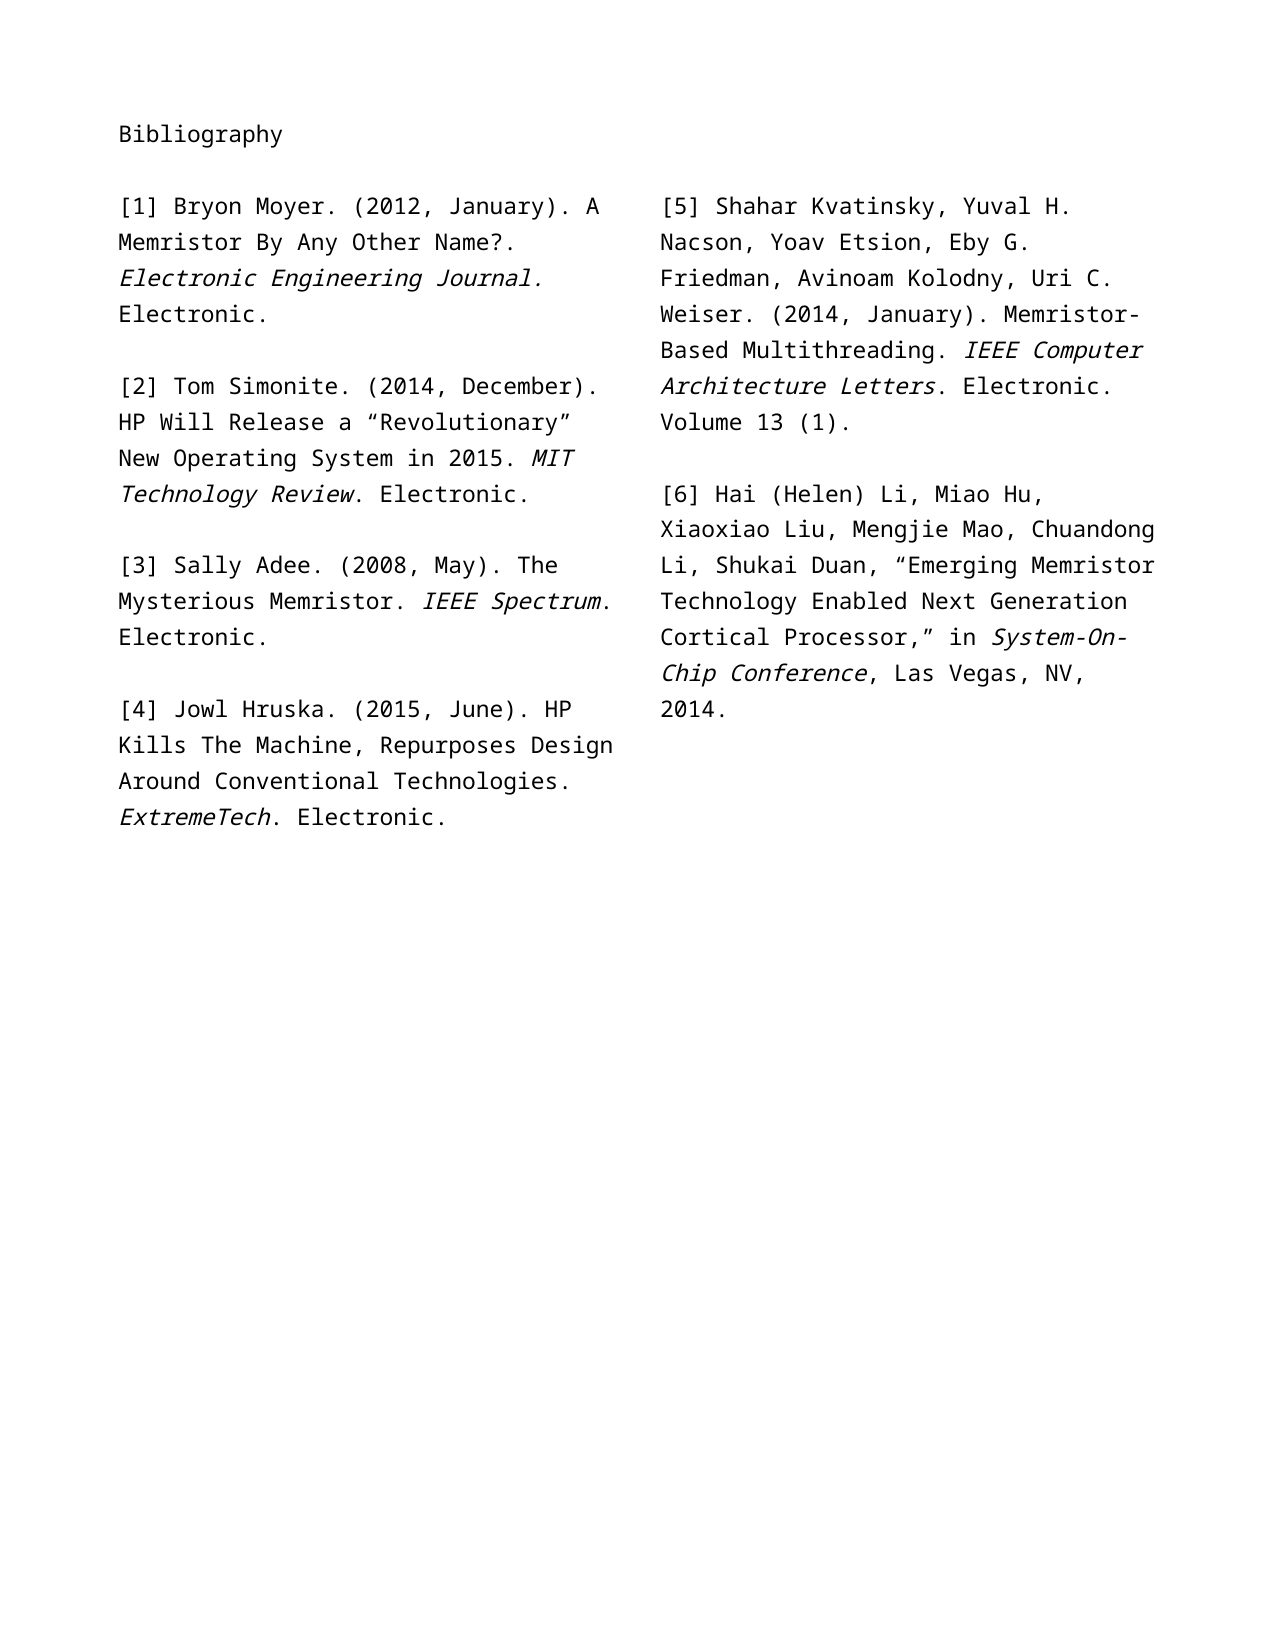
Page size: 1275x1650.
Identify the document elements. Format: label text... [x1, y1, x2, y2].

text Bibliography [118, 118, 615, 149]
text [4] Jowl Hruska. (2015, June). HP Kills The Machine, Repurposes Design Around Conventional Technologies. ExtremeTech. Electronic. [118, 693, 615, 832]
text [3] Sally Adee. (2008, May). The Mysterious Memristor. IEEE Spectrum. Electronic. [118, 549, 615, 652]
text [5] Shahar Kvatinsky, Yuval H. Nacson, Yoav Etsion, Eby G. Friedman, Avinoam Kolodny, Uri C. Weiser. (2014, January). Memristor-Based Multithreading. IEEE Computer Architecture Letters. Electronic. Volume 13 (1). [660, 190, 1157, 437]
text [1] Bryon Moyer. (2012, January). A Memristor By Any Other Name?. Electronic Engineering Journal. Electronic. [118, 190, 615, 329]
text [6] Hai (Helen) Li, Miao Hu, Xiaoxiao Liu, Mengjie Mao, Chuandong Li, Shukai Duan, “Emerging Memristor Technology Enabled Next Generation Cortical Processor,” in System-On-Chip Conference, Las Vegas, NV, 2014. [660, 477, 1157, 724]
text [2] Tom Simonite. (2014, December). HP Will Release a “Revolutionary” New Operating System in 2015. MIT Technology Review. Electronic. [118, 370, 615, 509]
